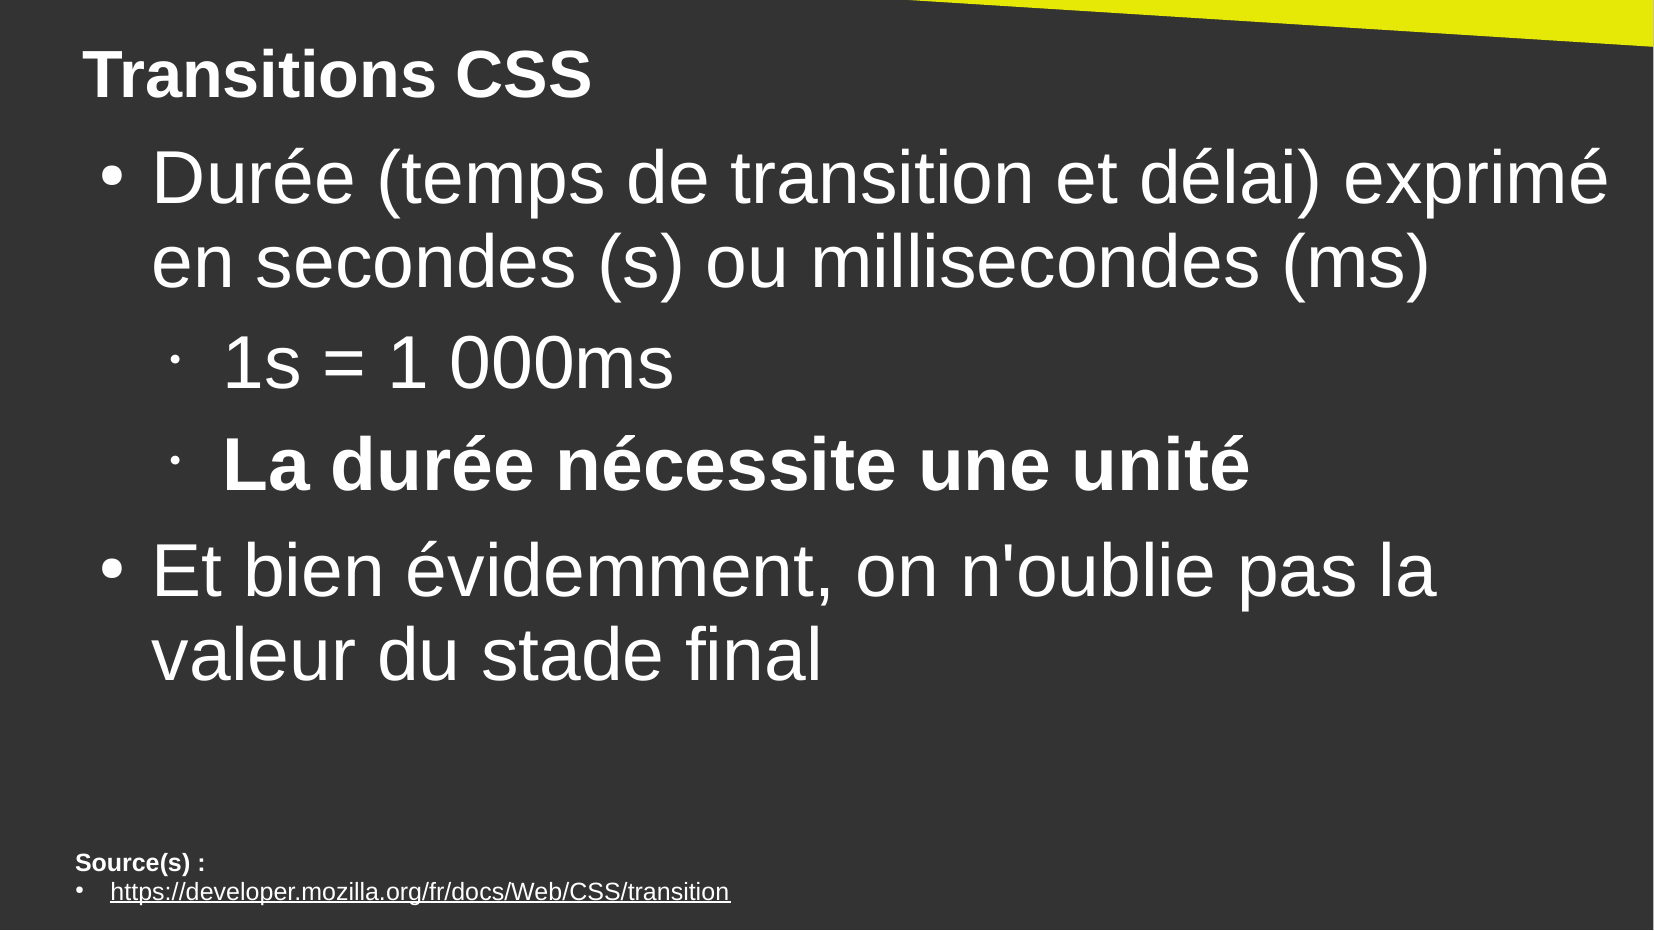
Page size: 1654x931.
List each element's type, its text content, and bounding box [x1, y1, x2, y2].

title Transitions CSS [82, 37, 1571, 114]
text_box Source(s) : https://developer.mozilla.org/fr/docs/Web/CSS/transition [60, 841, 1546, 931]
text_box [908, 0, 1654, 47]
list Durée (temps de transition et délai) exprimé en secondes (s) ou millisecondes (ms) 1s = 1 000ms La durée nécessite une unité Et bien évidemment, on n'oublie pas la valeur du stade final [80, 135, 1620, 733]
